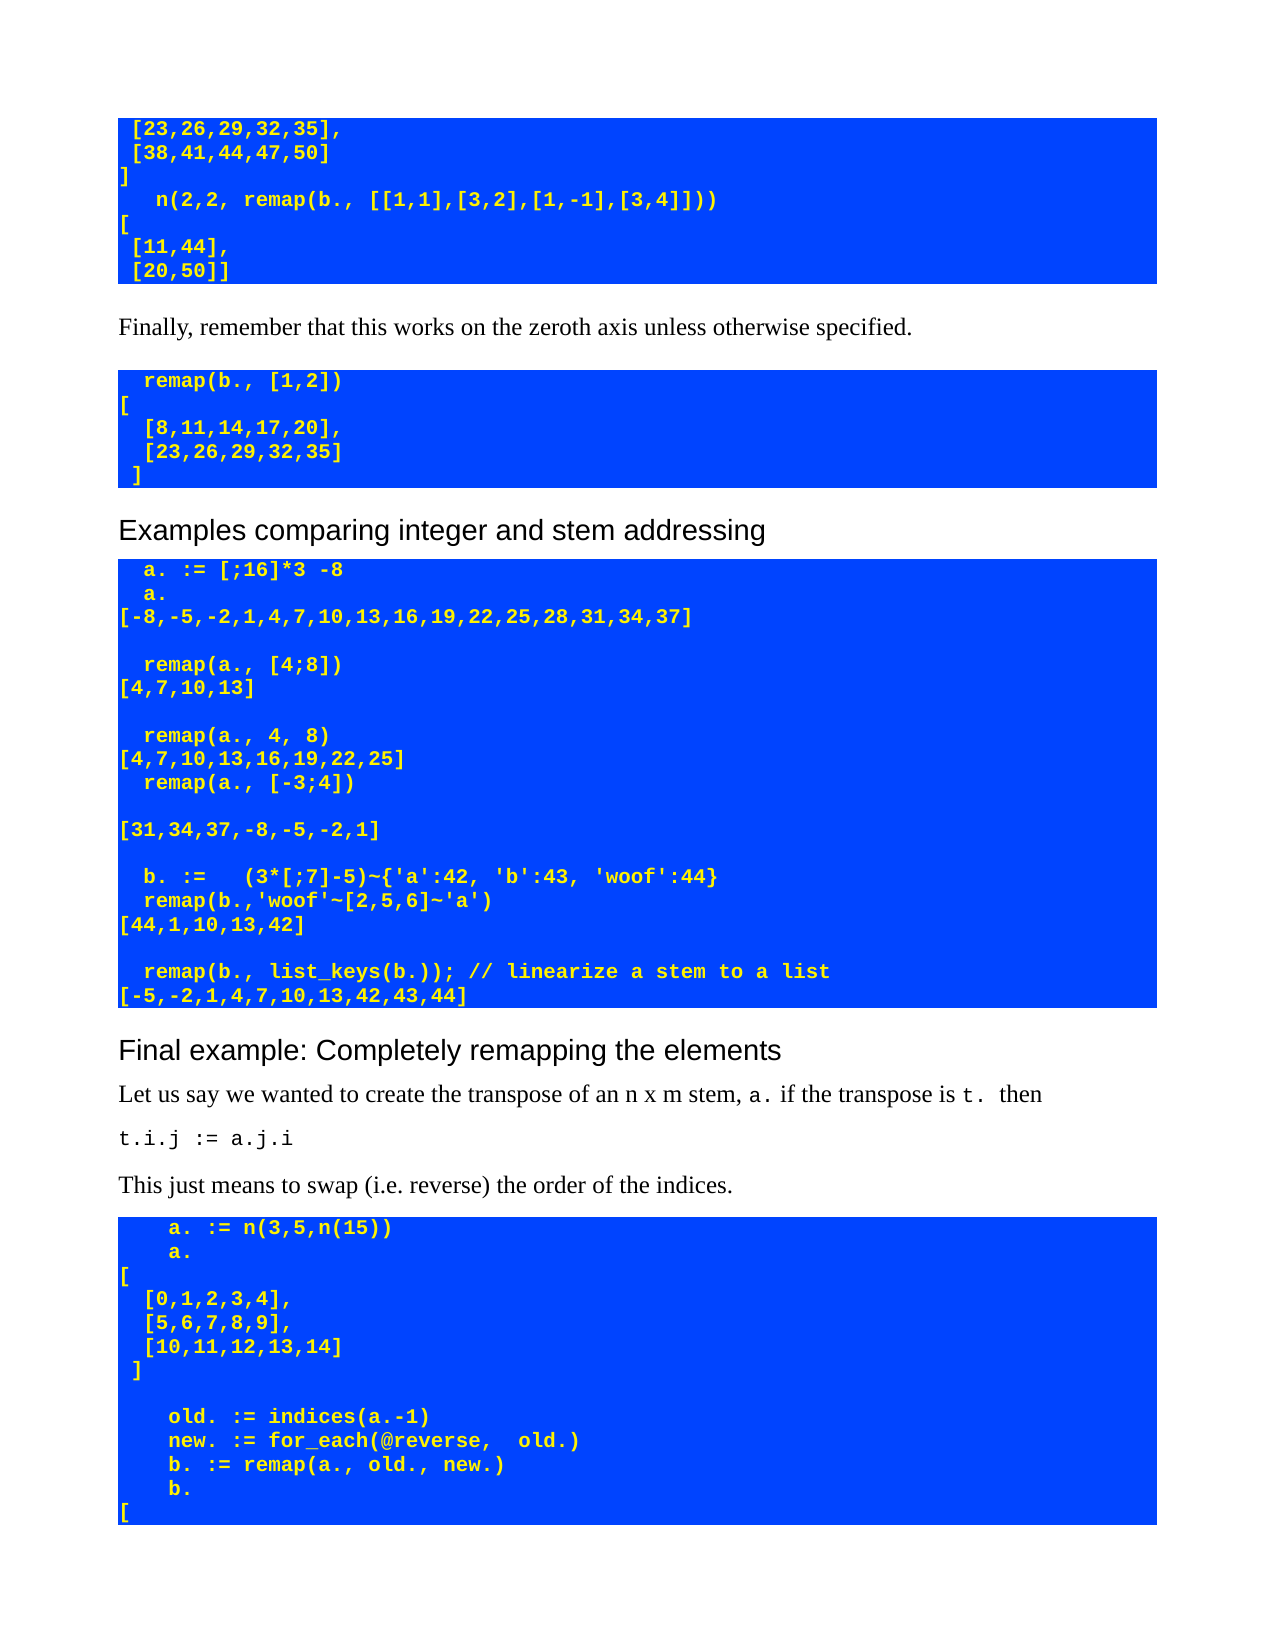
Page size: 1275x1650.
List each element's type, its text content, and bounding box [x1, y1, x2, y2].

text Let us say we wanted to create the transpose of an n x m stem, a. if the transpose is t. then [118, 1079, 1157, 1109]
text [20,50]] [118, 260, 1157, 284]
text a. [118, 1241, 1157, 1265]
text [44,1,10,13,42] [118, 914, 1157, 937]
text [4,7,10,13,16,19,22,25] [118, 748, 1157, 772]
subtitle Examples comparing integer and stem addressing [118, 513, 1157, 547]
text [8,11,14,17,20], [118, 417, 1157, 441]
text [23,26,29,32,35], [118, 118, 1157, 142]
text [0,1,2,3,4], [118, 1288, 1157, 1312]
text [23,26,29,32,35] [118, 441, 1157, 464]
text ] [118, 1359, 1157, 1383]
text t.i.j := a.j.i [118, 1128, 1157, 1152]
text [4,7,10,13] [118, 677, 1157, 701]
text This just means to swap (i.e. reverse) the order of the indices. [118, 1170, 1157, 1198]
text [10,11,12,13,14] [118, 1336, 1157, 1359]
text [-5,-2,1,4,7,10,13,42,43,44] [118, 985, 1157, 1008]
text a. := n(3,5,n(15)) [118, 1217, 1157, 1241]
text [5,6,7,8,9], [118, 1312, 1157, 1336]
text [ [118, 213, 1157, 236]
text [ [118, 393, 1157, 417]
text b. [118, 1477, 1157, 1501]
text remap(b.,'woof'~[2,5,6]~'a') [118, 890, 1157, 914]
text b. := (3*[;7]-5)~{'a':42, 'b':43, 'woof':44} [118, 867, 1157, 890]
text remap(a., 4, 8) [118, 725, 1157, 748]
text old. := indices(a.-1) new. := for_each(@reverse, old.) b. := remap(a., old., new.) [118, 1383, 1157, 1477]
text remap(b., [1,2]) [118, 370, 1157, 393]
text [-8,-5,-2,1,4,7,10,13,16,19,22,25,28,31,34,37] [118, 606, 1157, 630]
text Finally, remember that this works on the zeroth axis unless otherwise specified. [118, 312, 1157, 341]
text a. [118, 583, 1157, 606]
subtitle Final example: Completely remapping the elements [118, 1033, 1157, 1067]
text ] [118, 165, 1157, 189]
text remap(a., [4;8]) [118, 654, 1157, 677]
text remap(b., list_keys(b.)); // linearize a stem to a list [118, 961, 1157, 985]
text remap(a., [-3;4]) [118, 772, 1157, 796]
text [ [118, 1501, 1157, 1525]
text [31,34,37,-8,-5,-2,1] [118, 819, 1157, 843]
text ] [118, 464, 1157, 488]
text n(2,2, remap(b., [[1,1],[3,2],[1,-1],[3,4]])) [118, 189, 1157, 213]
text [38,41,44,47,50] [118, 142, 1157, 165]
text [ [118, 1265, 1157, 1288]
text [11,44], [118, 236, 1157, 260]
text a. := [;16]*3 -8 [118, 559, 1157, 583]
